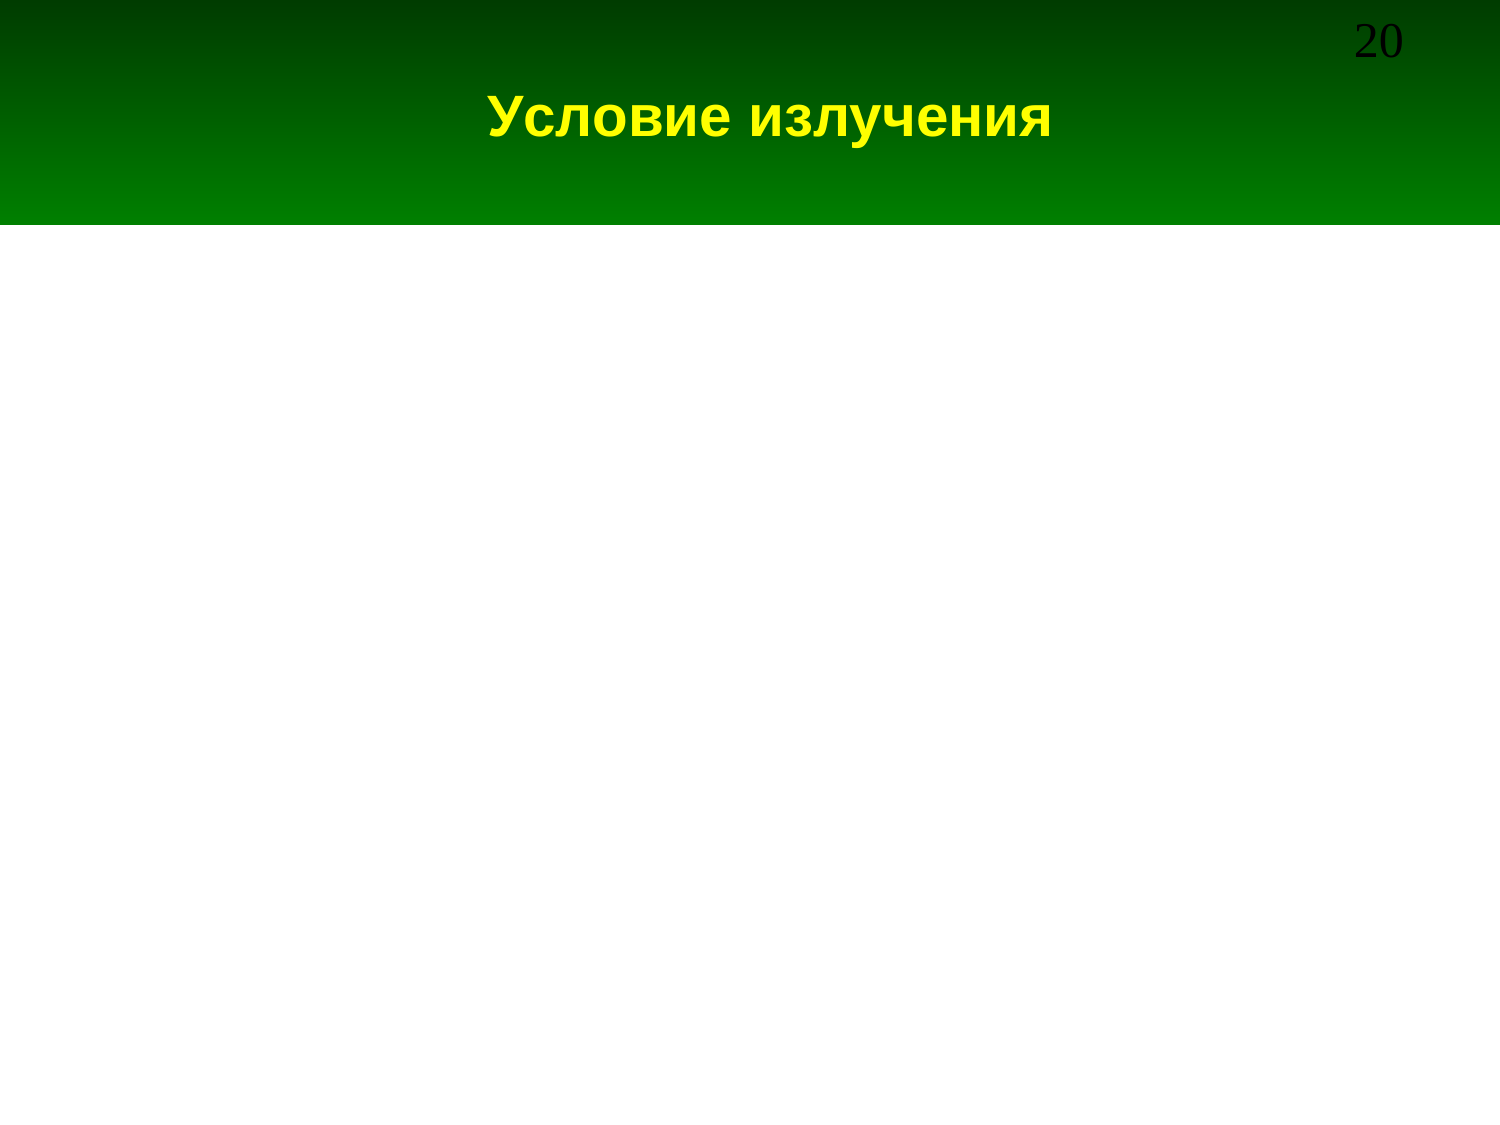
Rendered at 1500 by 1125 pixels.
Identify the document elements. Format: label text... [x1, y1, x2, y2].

title Условие излучения [88, 18, 1453, 207]
